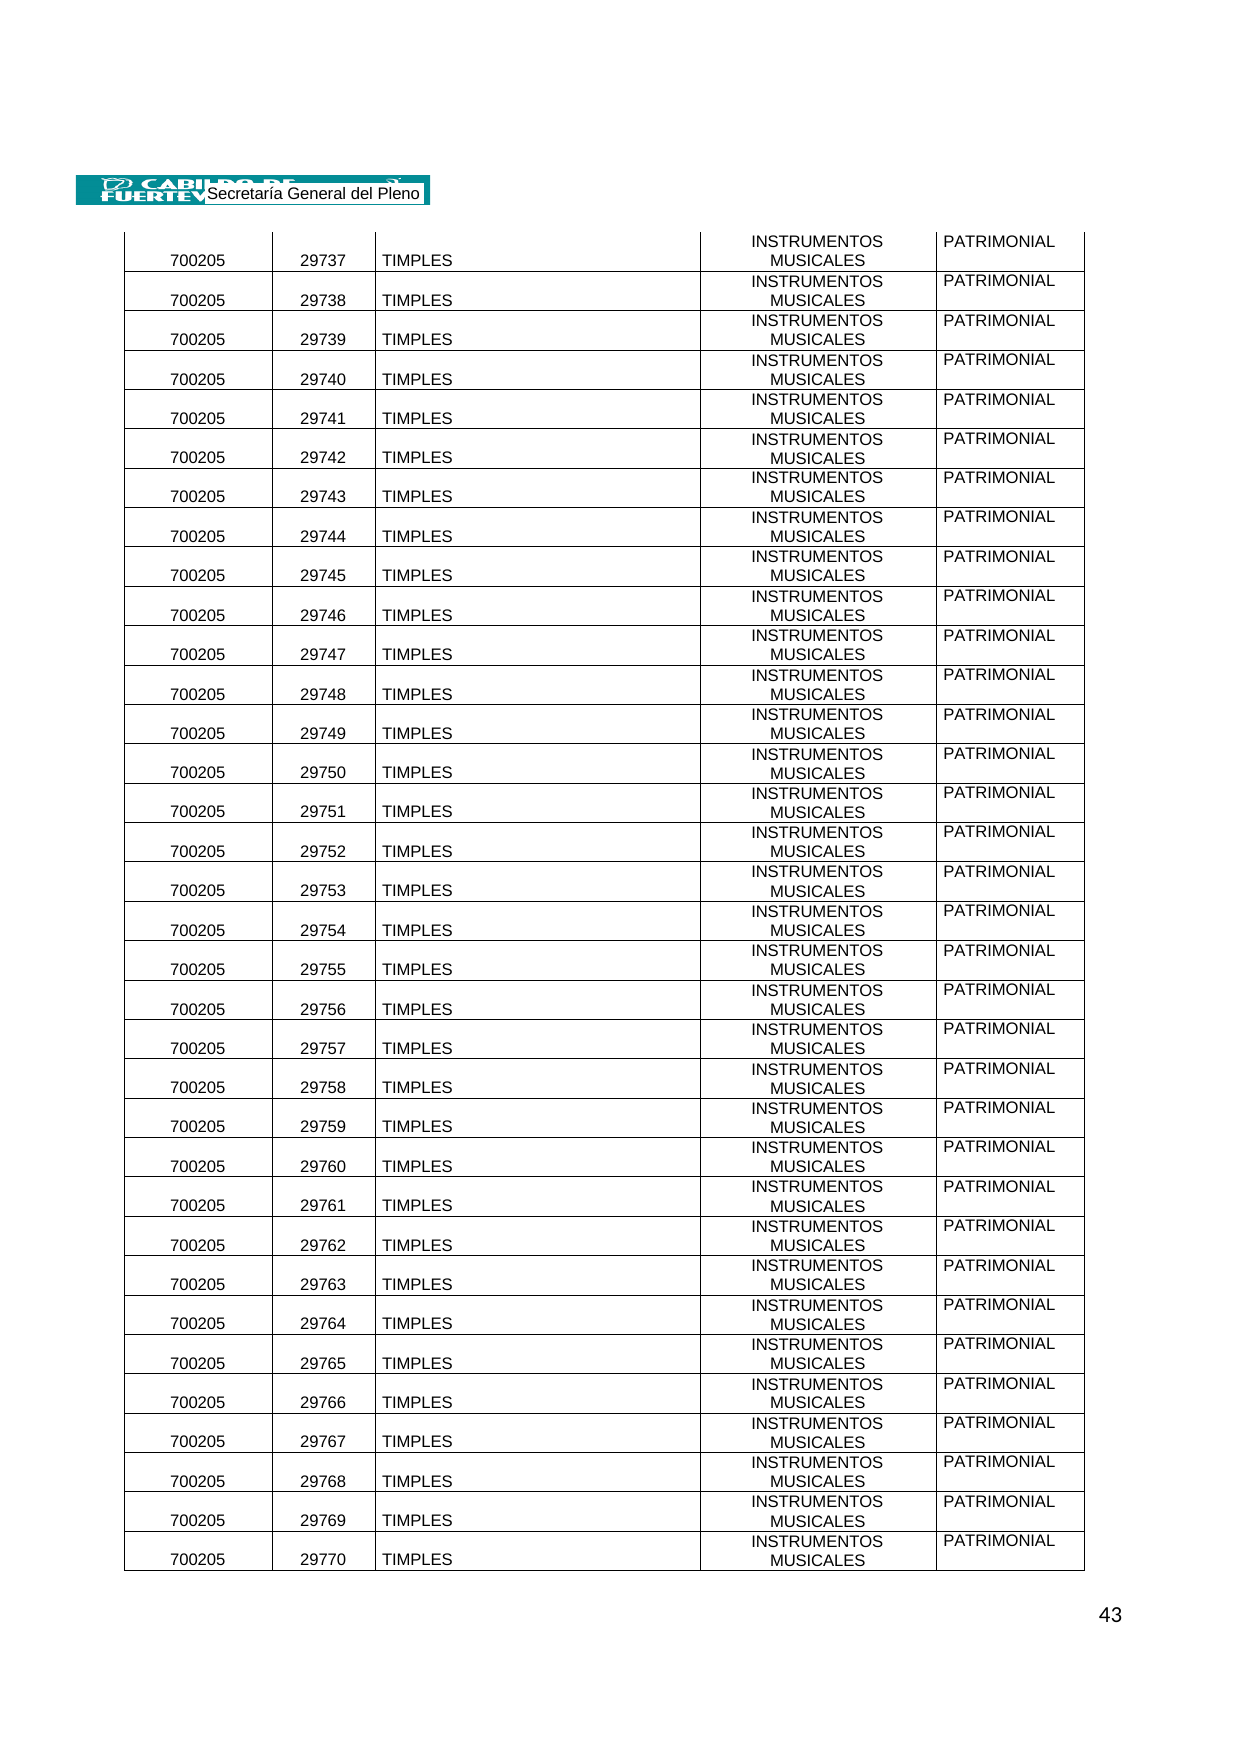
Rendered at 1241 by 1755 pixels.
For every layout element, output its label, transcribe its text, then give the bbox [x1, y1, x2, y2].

table_cell 700205 [125, 1256, 272, 1294]
table_cell PATRIMONIAL [937, 587, 1084, 625]
table_cell 29741 [273, 390, 375, 428]
table_cell INSTRUMENTOS MUSICALES [701, 823, 936, 861]
table_cell 700205 [125, 508, 272, 546]
table_cell PATRIMONIAL [937, 311, 1084, 349]
table_cell PATRIMONIAL [937, 351, 1084, 389]
table_cell TIMPLES [376, 311, 700, 349]
table_cell PATRIMONIAL [937, 508, 1084, 546]
table_cell 29749 [273, 705, 375, 743]
table_cell INSTRUMENTOS MUSICALES [701, 429, 936, 467]
table_cell TIMPLES [376, 587, 700, 625]
table_cell INSTRUMENTOS MUSICALES [701, 784, 936, 822]
table_cell PATRIMONIAL [937, 862, 1084, 901]
table_cell PATRIMONIAL [937, 1177, 1084, 1216]
table_cell TIMPLES [376, 390, 700, 428]
table_cell PATRIMONIAL [937, 941, 1084, 979]
table_cell INSTRUMENTOS MUSICALES [701, 705, 936, 743]
table_cell INSTRUMENTOS MUSICALES [701, 1020, 936, 1058]
table_cell 29739 [273, 311, 375, 349]
table_cell 29764 [273, 1296, 375, 1334]
table_cell PATRIMONIAL [937, 981, 1084, 1019]
table_cell PATRIMONIAL [937, 902, 1084, 940]
table_cell 700205 [125, 587, 272, 625]
table_cell 700205 [125, 1296, 272, 1334]
table_cell 29752 [273, 823, 375, 861]
table_cell 700205 [125, 1177, 272, 1216]
table_cell 700205 [125, 351, 272, 389]
table_cell 700205 [125, 941, 272, 979]
table_cell 29757 [273, 1020, 375, 1058]
table_cell INSTRUMENTOS MUSICALES [701, 508, 936, 546]
table_cell INSTRUMENTOS MUSICALES [701, 666, 936, 704]
table_cell 700205 [125, 862, 272, 901]
table_cell INSTRUMENTOS MUSICALES [701, 1099, 936, 1137]
table_cell 700205 [125, 1059, 272, 1097]
table_cell 700205 [125, 1217, 272, 1255]
table_cell TIMPLES [376, 666, 700, 704]
table_cell PATRIMONIAL [937, 744, 1084, 782]
table_cell TIMPLES [376, 429, 700, 467]
table_cell 700205 [125, 626, 272, 664]
table_header TIMPLES [376, 232, 700, 271]
table_cell INSTRUMENTOS MUSICALES [701, 1532, 936, 1570]
table_cell 29769 [273, 1492, 375, 1531]
table_cell TIMPLES [376, 1296, 700, 1334]
table_cell INSTRUMENTOS MUSICALES [701, 981, 936, 1019]
table_cell TIMPLES [376, 1335, 700, 1373]
table_cell PATRIMONIAL [937, 1020, 1084, 1058]
table_cell TIMPLES [376, 784, 700, 822]
table_header INSTRUMENTOS MUSICALES [701, 232, 936, 271]
table_cell INSTRUMENTOS MUSICALES [701, 1453, 936, 1491]
table_cell PATRIMONIAL [937, 390, 1084, 428]
table_cell 29765 [273, 1335, 375, 1373]
table_cell INSTRUMENTOS MUSICALES [701, 1256, 936, 1294]
table_cell INSTRUMENTOS MUSICALES [701, 1296, 936, 1334]
table_cell TIMPLES [376, 862, 700, 901]
table_cell PATRIMONIAL [937, 429, 1084, 467]
table_cell 700205 [125, 1020, 272, 1058]
table_cell 700205 [125, 1453, 272, 1491]
table_cell 700205 [125, 705, 272, 743]
table_cell 700205 [125, 1099, 272, 1137]
table_cell INSTRUMENTOS MUSICALES [701, 1059, 936, 1097]
table_cell PATRIMONIAL [937, 626, 1084, 664]
table_cell 700205 [125, 311, 272, 349]
table_cell 29755 [273, 941, 375, 979]
table_cell TIMPLES [376, 941, 700, 979]
table_cell 29748 [273, 666, 375, 704]
table_cell TIMPLES [376, 1453, 700, 1491]
table_cell TIMPLES [376, 272, 700, 310]
table_cell 700205 [125, 272, 272, 310]
table_cell TIMPLES [376, 351, 700, 389]
table_cell INSTRUMENTOS MUSICALES [701, 351, 936, 389]
table_cell 29758 [273, 1059, 375, 1097]
table_cell 700205 [125, 1374, 272, 1412]
table_cell TIMPLES [376, 626, 700, 664]
table_cell INSTRUMENTOS MUSICALES [701, 941, 936, 979]
table_cell TIMPLES [376, 1099, 700, 1137]
table_cell 29770 [273, 1532, 375, 1570]
table_header PATRIMONIAL [937, 232, 1084, 271]
table_cell 29761 [273, 1177, 375, 1216]
table_cell TIMPLES [376, 508, 700, 546]
table_cell 29743 [273, 469, 375, 507]
table_cell INSTRUMENTOS MUSICALES [701, 862, 936, 901]
table_cell PATRIMONIAL [937, 1492, 1084, 1531]
table_cell TIMPLES [376, 1138, 700, 1176]
table_cell PATRIMONIAL [937, 1453, 1084, 1491]
table_cell 700205 [125, 666, 272, 704]
table_cell TIMPLES [376, 823, 700, 861]
table_cell 29744 [273, 508, 375, 546]
table_cell 700205 [125, 1335, 272, 1373]
table_cell 29756 [273, 981, 375, 1019]
table_cell 700205 [125, 1492, 272, 1531]
table_cell TIMPLES [376, 902, 700, 940]
table_cell 29751 [273, 784, 375, 822]
table_cell TIMPLES [376, 1217, 700, 1255]
table_cell 700205 [125, 1414, 272, 1452]
table_cell INSTRUMENTOS MUSICALES [701, 1177, 936, 1216]
table_cell TIMPLES [376, 981, 700, 1019]
table_cell 29754 [273, 902, 375, 940]
table_cell 700205 [125, 547, 272, 586]
table_cell PATRIMONIAL [937, 1138, 1084, 1176]
table_cell PATRIMONIAL [937, 1217, 1084, 1255]
table_cell 29760 [273, 1138, 375, 1176]
table_cell INSTRUMENTOS MUSICALES [701, 469, 936, 507]
table_cell PATRIMONIAL [937, 823, 1084, 861]
table_cell INSTRUMENTOS MUSICALES [701, 1492, 936, 1531]
table_cell 700205 [125, 1138, 272, 1176]
table_cell TIMPLES [376, 1177, 700, 1216]
table_cell 700205 [125, 390, 272, 428]
table_cell INSTRUMENTOS MUSICALES [701, 1414, 936, 1452]
table_cell PATRIMONIAL [937, 1296, 1084, 1334]
table_cell PATRIMONIAL [937, 666, 1084, 704]
table_cell TIMPLES [376, 1374, 700, 1412]
table_cell 29747 [273, 626, 375, 664]
table_cell PATRIMONIAL [937, 705, 1084, 743]
table_cell 700205 [125, 981, 272, 1019]
table_cell 29767 [273, 1414, 375, 1452]
table_cell 700205 [125, 823, 272, 861]
table_cell 29745 [273, 547, 375, 586]
table_cell INSTRUMENTOS MUSICALES [701, 311, 936, 349]
table_cell 700205 [125, 784, 272, 822]
table_cell TIMPLES [376, 705, 700, 743]
table_cell TIMPLES [376, 547, 700, 586]
table_cell PATRIMONIAL [937, 1374, 1084, 1412]
table_cell TIMPLES [376, 1492, 700, 1531]
table_cell INSTRUMENTOS MUSICALES [701, 587, 936, 625]
table_cell 700205 [125, 1532, 272, 1570]
table_cell PATRIMONIAL [937, 547, 1084, 586]
table_cell 29766 [273, 1374, 375, 1412]
table_cell INSTRUMENTOS MUSICALES [701, 272, 936, 310]
table_cell 29750 [273, 744, 375, 782]
table_cell PATRIMONIAL [937, 1256, 1084, 1294]
table_cell 700205 [125, 429, 272, 467]
table_cell INSTRUMENTOS MUSICALES [701, 1374, 936, 1412]
table_cell TIMPLES [376, 1532, 700, 1570]
table_cell PATRIMONIAL [937, 272, 1084, 310]
picture [75, 175, 431, 205]
table_cell 29768 [273, 1453, 375, 1491]
table_cell PATRIMONIAL [937, 1532, 1084, 1570]
table_cell INSTRUMENTOS MUSICALES [701, 1138, 936, 1176]
table_cell PATRIMONIAL [937, 1099, 1084, 1137]
table_cell 29746 [273, 587, 375, 625]
table_cell PATRIMONIAL [937, 469, 1084, 507]
table_cell INSTRUMENTOS MUSICALES [701, 390, 936, 428]
table_cell TIMPLES [376, 744, 700, 782]
table_cell TIMPLES [376, 1414, 700, 1452]
table_cell INSTRUMENTOS MUSICALES [701, 1217, 936, 1255]
table_cell INSTRUMENTOS MUSICALES [701, 626, 936, 664]
table_cell PATRIMONIAL [937, 1335, 1084, 1373]
table_cell TIMPLES [376, 1059, 700, 1097]
table_cell 29740 [273, 351, 375, 389]
table_cell 29762 [273, 1217, 375, 1255]
table_cell 700205 [125, 744, 272, 782]
table_cell 29742 [273, 429, 375, 467]
table_cell 29738 [273, 272, 375, 310]
table_cell 700205 [125, 902, 272, 940]
table_cell INSTRUMENTOS MUSICALES [701, 744, 936, 782]
table_cell PATRIMONIAL [937, 1414, 1084, 1452]
table_cell TIMPLES [376, 1256, 700, 1294]
table_header 29737 [273, 232, 375, 271]
table_cell PATRIMONIAL [937, 1059, 1084, 1097]
table_cell 29763 [273, 1256, 375, 1294]
table_cell TIMPLES [376, 1020, 700, 1058]
table_cell TIMPLES [376, 469, 700, 507]
table_cell 29759 [273, 1099, 375, 1137]
table_cell PATRIMONIAL [937, 784, 1084, 822]
table_header 700205 [125, 232, 272, 271]
table_cell INSTRUMENTOS MUSICALES [701, 547, 936, 586]
table_cell 700205 [125, 469, 272, 507]
table_cell 29753 [273, 862, 375, 901]
table_cell INSTRUMENTOS MUSICALES [701, 1335, 936, 1373]
table_cell INSTRUMENTOS MUSICALES [701, 902, 936, 940]
